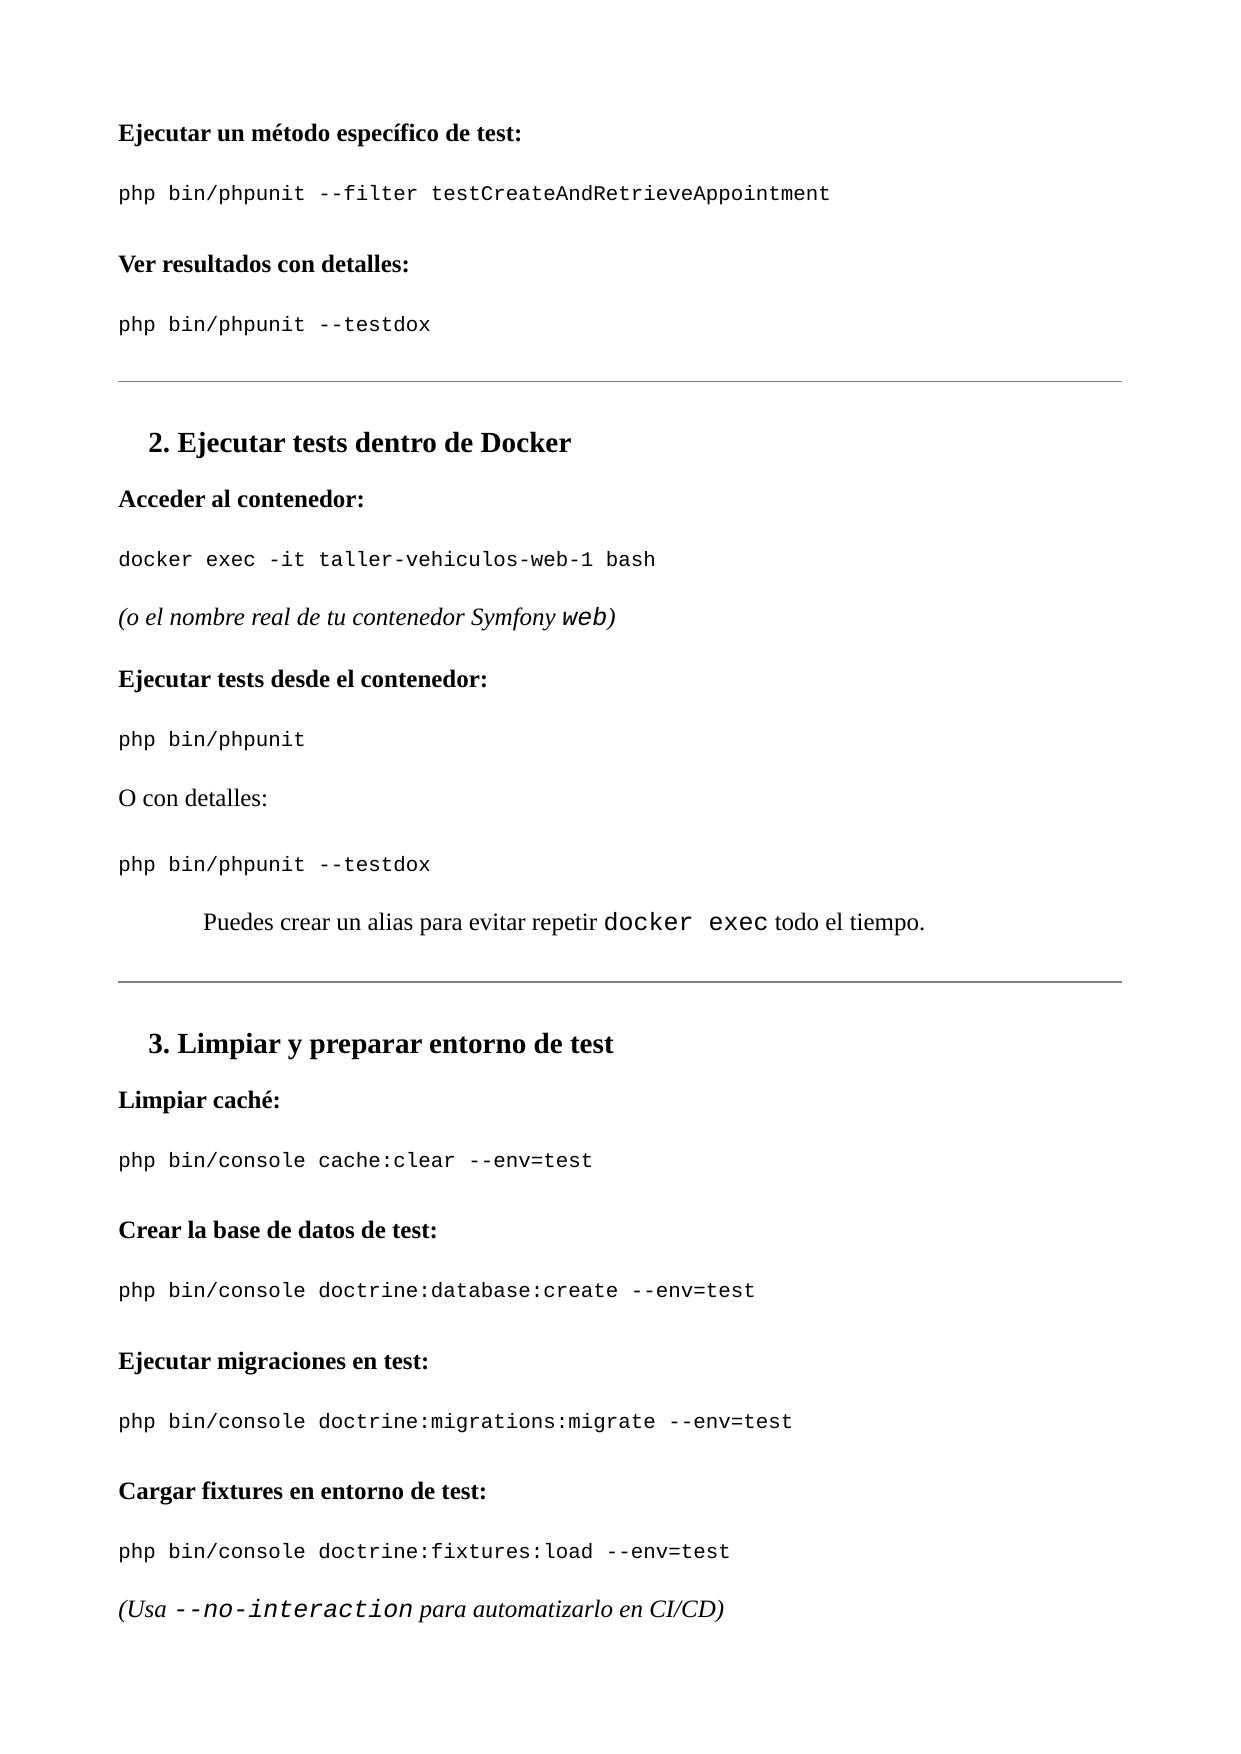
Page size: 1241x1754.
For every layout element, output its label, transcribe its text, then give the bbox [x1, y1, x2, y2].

text O con detalles: [118, 783, 1122, 811]
text (o el nombre real de tu contenedor Symfony web) [118, 602, 1122, 633]
subtitle Ejecutar tests desde el contenedor: [118, 664, 1122, 693]
subtitle Ejecutar migraciones en test: [118, 1346, 1122, 1374]
text docker exec -it taller-vehiculos-web-1 bash [118, 549, 1122, 573]
text php bin/console doctrine:database:create --env=test [118, 1280, 1122, 1304]
subtitle Acceder al contenedor: [118, 484, 1122, 513]
text ✅ Puedes crear un alias para evitar repetir docker exec todo el tiempo. [177, 907, 1063, 938]
text php bin/console doctrine:migrations:migrate --env=test [118, 1411, 1122, 1434]
text php bin/phpunit --filter testCreateAndRetrieveAppointment [118, 183, 1122, 207]
text php bin/console doctrine:fixtures:load --env=test [118, 1541, 1122, 1565]
subtitle Ejecutar un método específico de test: [118, 118, 1122, 147]
subtitle Ver resultados con detalles: [118, 249, 1122, 277]
text php bin/phpunit [118, 729, 1122, 753]
subtitle Cargar fixtures en entorno de test: [118, 1476, 1122, 1505]
subtitle Crear la base de datos de test: [118, 1215, 1122, 1244]
subtitle 🔹 3. Limpiar y preparar entorno de test [118, 1026, 1122, 1060]
text (Usa --no-interaction para automatizarlo en CI/CD) [118, 1594, 1122, 1625]
text php bin/phpunit --testdox [118, 854, 1122, 877]
text php bin/console cache:clear --env=test [118, 1149, 1122, 1173]
text php bin/phpunit --testdox [118, 313, 1122, 337]
subtitle Limpiar caché: [118, 1085, 1122, 1113]
subtitle 🔹 2. Ejecutar tests dentro de Docker [118, 426, 1122, 459]
